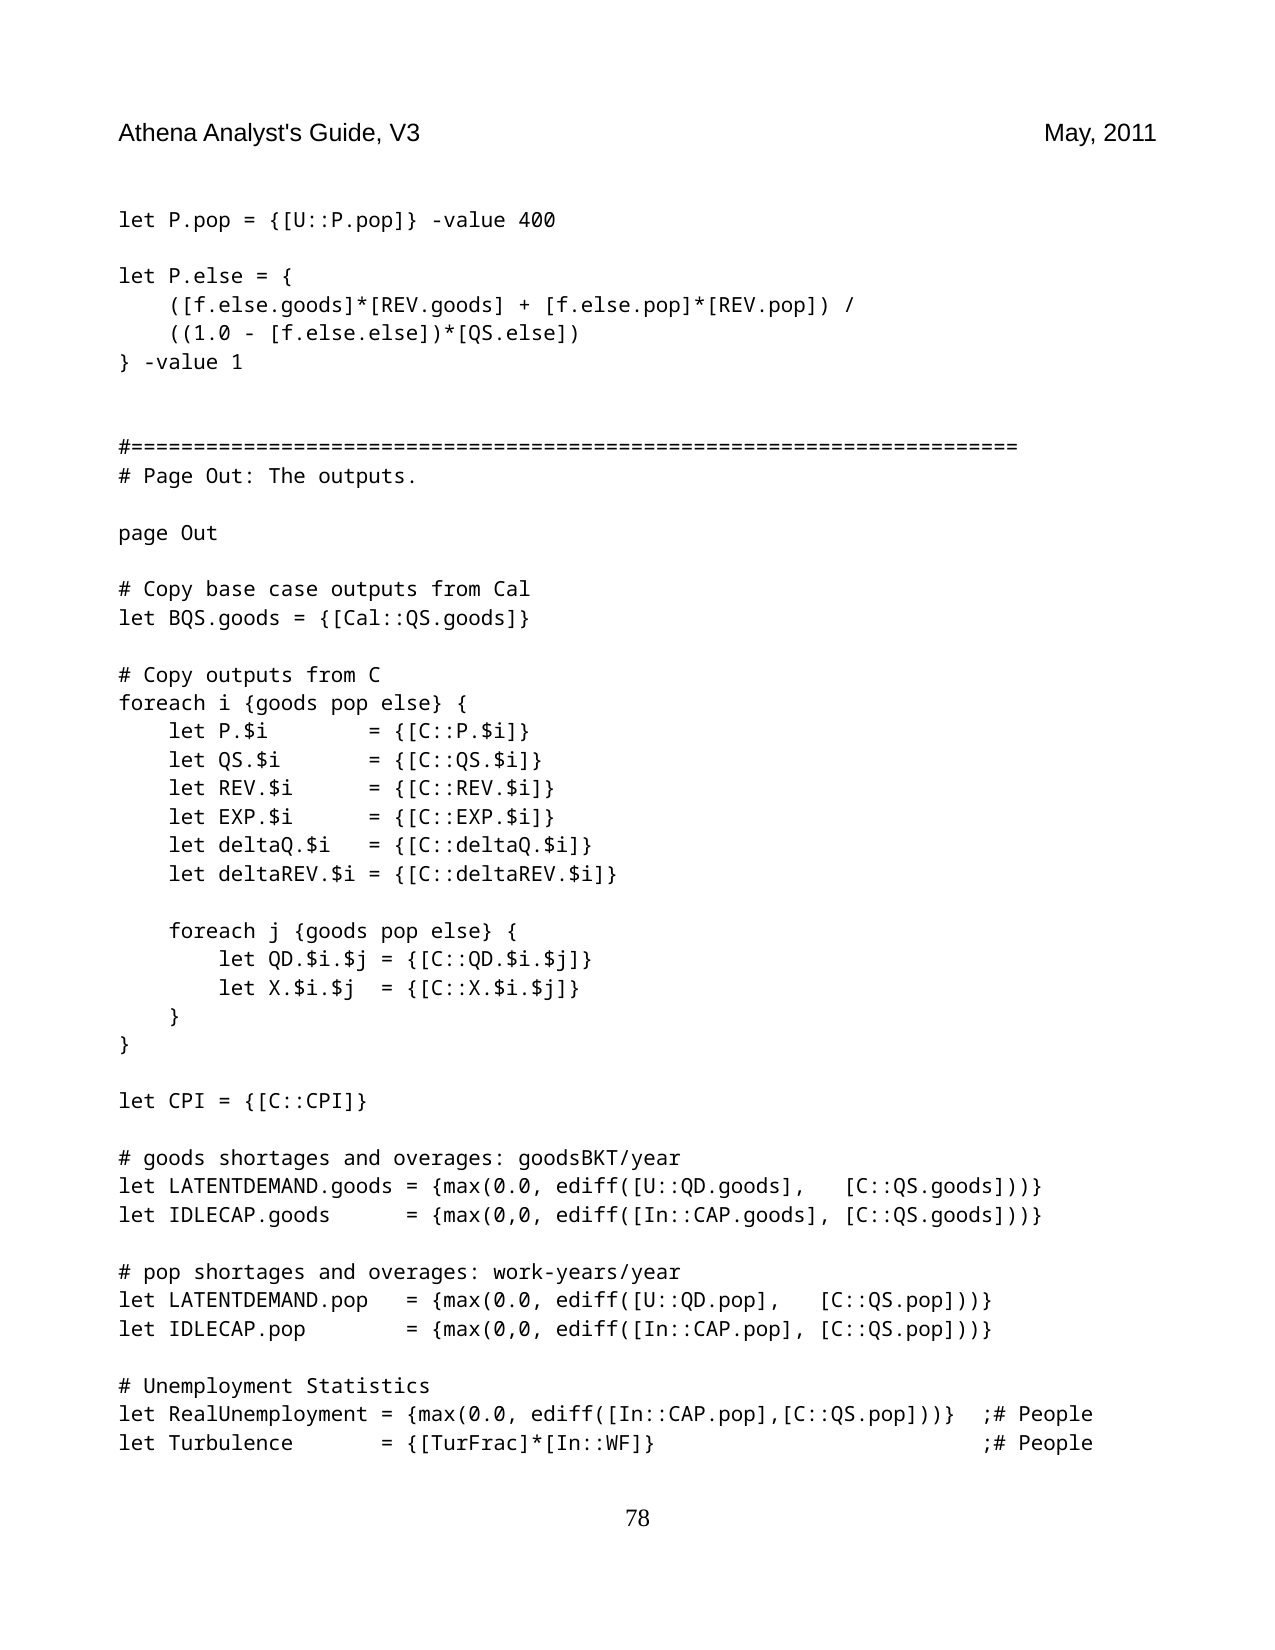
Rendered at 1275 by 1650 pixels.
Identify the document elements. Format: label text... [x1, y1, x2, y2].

text # Copy base case outputs from Cal [118, 574, 1157, 603]
text # Unemployment Statistics [118, 1371, 1157, 1399]
text let P.else = { [118, 262, 1157, 290]
text ([f.else.goods]*[REV.goods] + [f.else.pop]*[REV.pop]) / [118, 290, 1157, 318]
text let EXP.$i = {[C::EXP.$i]} [118, 802, 1157, 830]
text foreach j {goods pop else} { [118, 916, 1157, 944]
text ((1.0 - [f.else.else])*[QS.else]) [118, 318, 1157, 347]
text let X.$i.$j = {[C::X.$i.$j]} [118, 973, 1157, 1001]
text # Copy outputs from C [118, 660, 1157, 688]
text let LATENTDEMAND.goods = {max(0.0, ediff([U::QD.goods], [C::QS.goods]))} [118, 1172, 1157, 1200]
text foreach i {goods pop else} { [118, 688, 1157, 717]
text let deltaQ.$i = {[C::deltaQ.$i]} [118, 830, 1157, 859]
text let QS.$i = {[C::QS.$i]} [118, 745, 1157, 773]
text let IDLECAP.pop = {max(0,0, ediff([In::CAP.pop], [C::QS.pop]))} [118, 1314, 1157, 1342]
text let QD.$i.$j = {[C::QD.$i.$j]} [118, 944, 1157, 973]
text } [118, 1001, 1157, 1029]
text } [118, 1029, 1157, 1058]
text let BQS.goods = {[Cal::QS.goods]} [118, 603, 1157, 631]
text # pop shortages and overages: work-years/year [118, 1257, 1157, 1285]
text let LATENTDEMAND.pop = {max(0.0, ediff([U::QD.pop], [C::QS.pop]))} [118, 1285, 1157, 1314]
text # goods shortages and overages: goodsBKT/year [118, 1143, 1157, 1172]
text let deltaREV.$i = {[C::deltaREV.$i]} [118, 859, 1157, 887]
text # Page Out: The outputs. [118, 461, 1157, 489]
text let Turbulence = {[TurFrac]*[In::WF]} ;# People [118, 1428, 1157, 1456]
text let CPI = {[C::CPI]} [118, 1086, 1157, 1115]
text #======================================================================= [118, 432, 1157, 461]
text let REV.$i = {[C::REV.$i]} [118, 773, 1157, 802]
text let P.$i = {[C::P.$i]} [118, 717, 1157, 745]
text let RealUnemployment = {max(0.0, ediff([In::CAP.pop],[C::QS.pop]))} ;# People [118, 1399, 1157, 1428]
text let P.pop = {[U::P.pop]} -value 400 [118, 205, 1157, 233]
text let IDLECAP.goods = {max(0,0, ediff([In::CAP.goods], [C::QS.goods]))} [118, 1200, 1157, 1228]
text } -value 1 [118, 347, 1157, 375]
text page Out [118, 518, 1157, 546]
